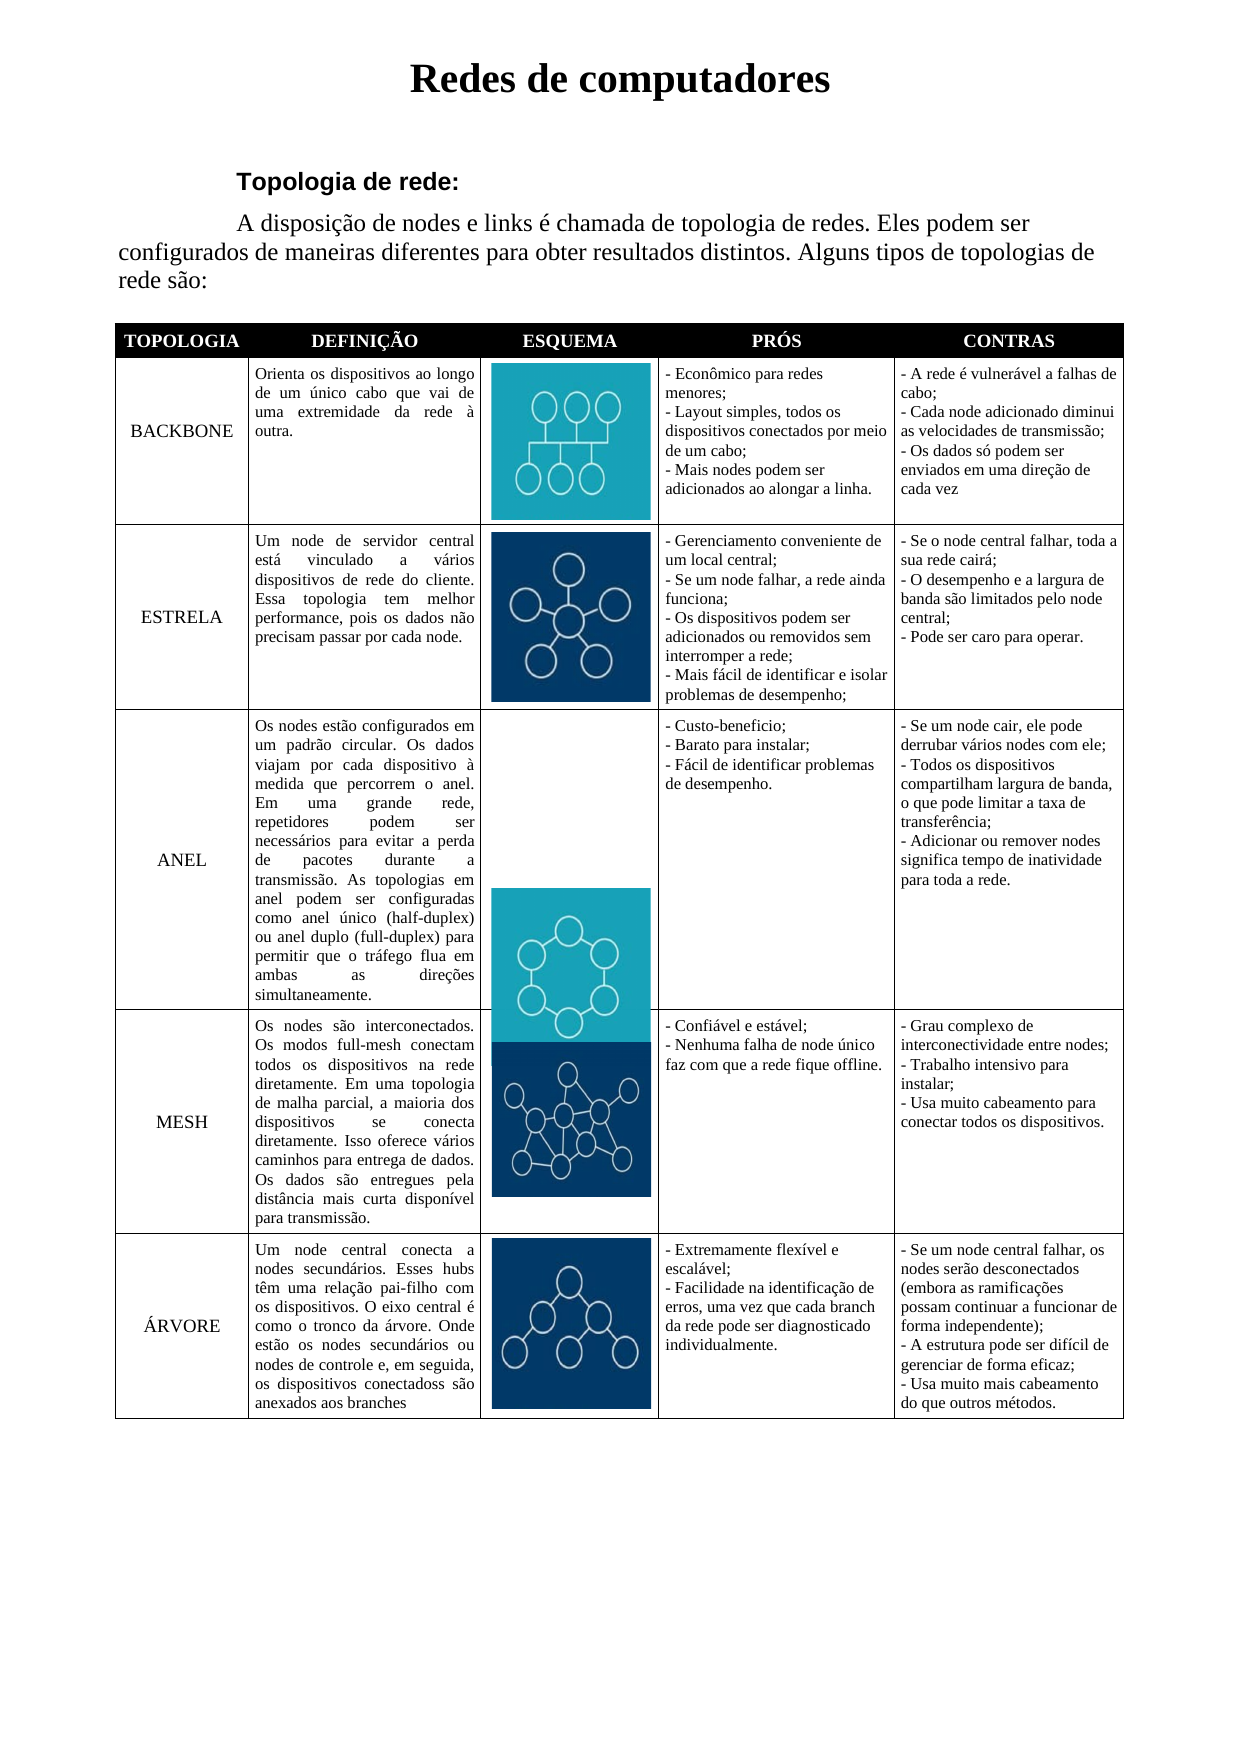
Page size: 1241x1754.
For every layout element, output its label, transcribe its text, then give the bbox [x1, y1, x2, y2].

table_cell - Confiável e estável; - Nenhuma falha de node único faz com que a rede fique offline. [659, 1010, 894, 1233]
table_cell Um node de servidor central está vinculado a vários dispositivos de rede do cliente. Essa topologia tem melhor performance, pois os dados não precisam passar por cada node. [249, 525, 480, 709]
table_cell [481, 1010, 658, 1233]
table_cell [481, 525, 658, 709]
table_cell - Se um node cair, ele pode derrubar vários nodes com ele; - Todos os dispositivos compartilham largura de banda, o que pode limitar a taxa de transferência; - Adicionar ou remover nodes significa tempo de inatividade para toda a rede. [895, 710, 1123, 1009]
table_cell [481, 358, 658, 524]
table_header PRÓS [659, 324, 894, 357]
table_cell Um node central conecta a nodes secundários. Esses hubs têm uma relação pai-filho com os dispositivos. O eixo central é como o tronco da árvore. Onde estão os nodes secundários ou nodes de controle e, em seguida, os dispositivos conectadoss são anexados aos branches [249, 1234, 480, 1418]
picture [491, 888, 652, 1197]
table_cell [481, 710, 658, 1009]
table_cell - Se um node central falhar, os nodes serão desconectados (embora as ramificações possam continuar a funcionar de forma independente); - A estrutura pode ser difícil de gerenciar de forma eficaz; - Usa muito mais cabeamento do que outros métodos. [895, 1234, 1123, 1418]
table_cell MESH [116, 1010, 248, 1233]
picture [491, 1238, 652, 1409]
table_cell - Se o node central falhar, toda a sua rede cairá; - O desempenho e a largura de banda são limitados pelo node central; - Pode ser caro para operar. [895, 525, 1123, 709]
text A disposição de nodes e links é chamada de topologia de redes. Eles podem ser configurados de maneiras diferentes para obter resultados distintos. Alguns tipos de topologias de rede são: [118, 208, 1122, 294]
table_cell - A rede é vulnerável a falhas de cabo; - Cada node adicionado diminui as velocidades de transmissão; - Os dados só podem ser enviados em uma direção de cada vez [895, 358, 1123, 524]
table_cell Orienta os dispositivos ao longo de um único cabo que vai de uma extremidade da rede à outra. [249, 358, 480, 524]
table_cell - Custo-beneficio; - Barato para instalar; - Fácil de identificar problemas de desempenho. [659, 710, 894, 1009]
table_cell Os nodes são interconectados. Os modos full-mesh conectam todos os dispositivos na rede diretamente. Em uma topologia de malha parcial, a maioria dos dispositivos se conecta diretamente. Isso oferece vários caminhos para entrega de dados. Os dados são entregues pela distância mais curta disponível para transmissão. [249, 1010, 480, 1233]
table_header TOPOLOGIA [116, 324, 248, 357]
table_cell - Extremamente flexível e escalável; - Facilidade na identificação de erros, uma vez que cada branch da rede pode ser diagnosticado individualmente. [659, 1234, 894, 1418]
table_cell - Econômico para redes menores; - Layout simples, todos os dispositivos conectados por meio de um cabo; - Mais nodes podem ser adicionados ao alongar a linha. [659, 358, 894, 524]
table_cell ÁRVORE [116, 1234, 248, 1418]
table_header ESQUEMA [481, 324, 658, 357]
subtitle Topologia de rede: [118, 167, 1122, 195]
table_cell - Gerenciamento conveniente de um local central; - Se um node falhar, a rede ainda funciona; - Os dispositivos podem ser adicionados ou removidos sem interromper a rede; - Mais fácil de identificar e isolar problemas de desempenho; [659, 525, 894, 709]
table_header CONTRAS [895, 324, 1123, 357]
table_cell - Grau complexo de interconectividade entre nodes; - Trabalho intensivo para instalar; - Usa muito cabeamento para conectar todos os dispositivos. [895, 1010, 1123, 1233]
table_cell BACKBONE [116, 358, 248, 524]
picture [491, 532, 651, 702]
table_cell [481, 1234, 658, 1418]
table_cell Os nodes estão configurados em um padrão circular. Os dados viajam por cada dispositivo à medida que percorrem o anel. Em uma grande rede, repetidores podem ser necessários para evitar a perda de pacotes durante a transmissão. As topologias em anel podem ser configuradas como anel único (half-duplex) ou anel duplo (full-duplex) para permitir que o tráfego flua em ambas as direções simultaneamente. [249, 710, 480, 1009]
table_header DEFINIÇÃO [249, 324, 480, 357]
table_cell ANEL [116, 710, 248, 1009]
picture [491, 363, 651, 520]
table_cell ESTRELA [116, 525, 248, 709]
